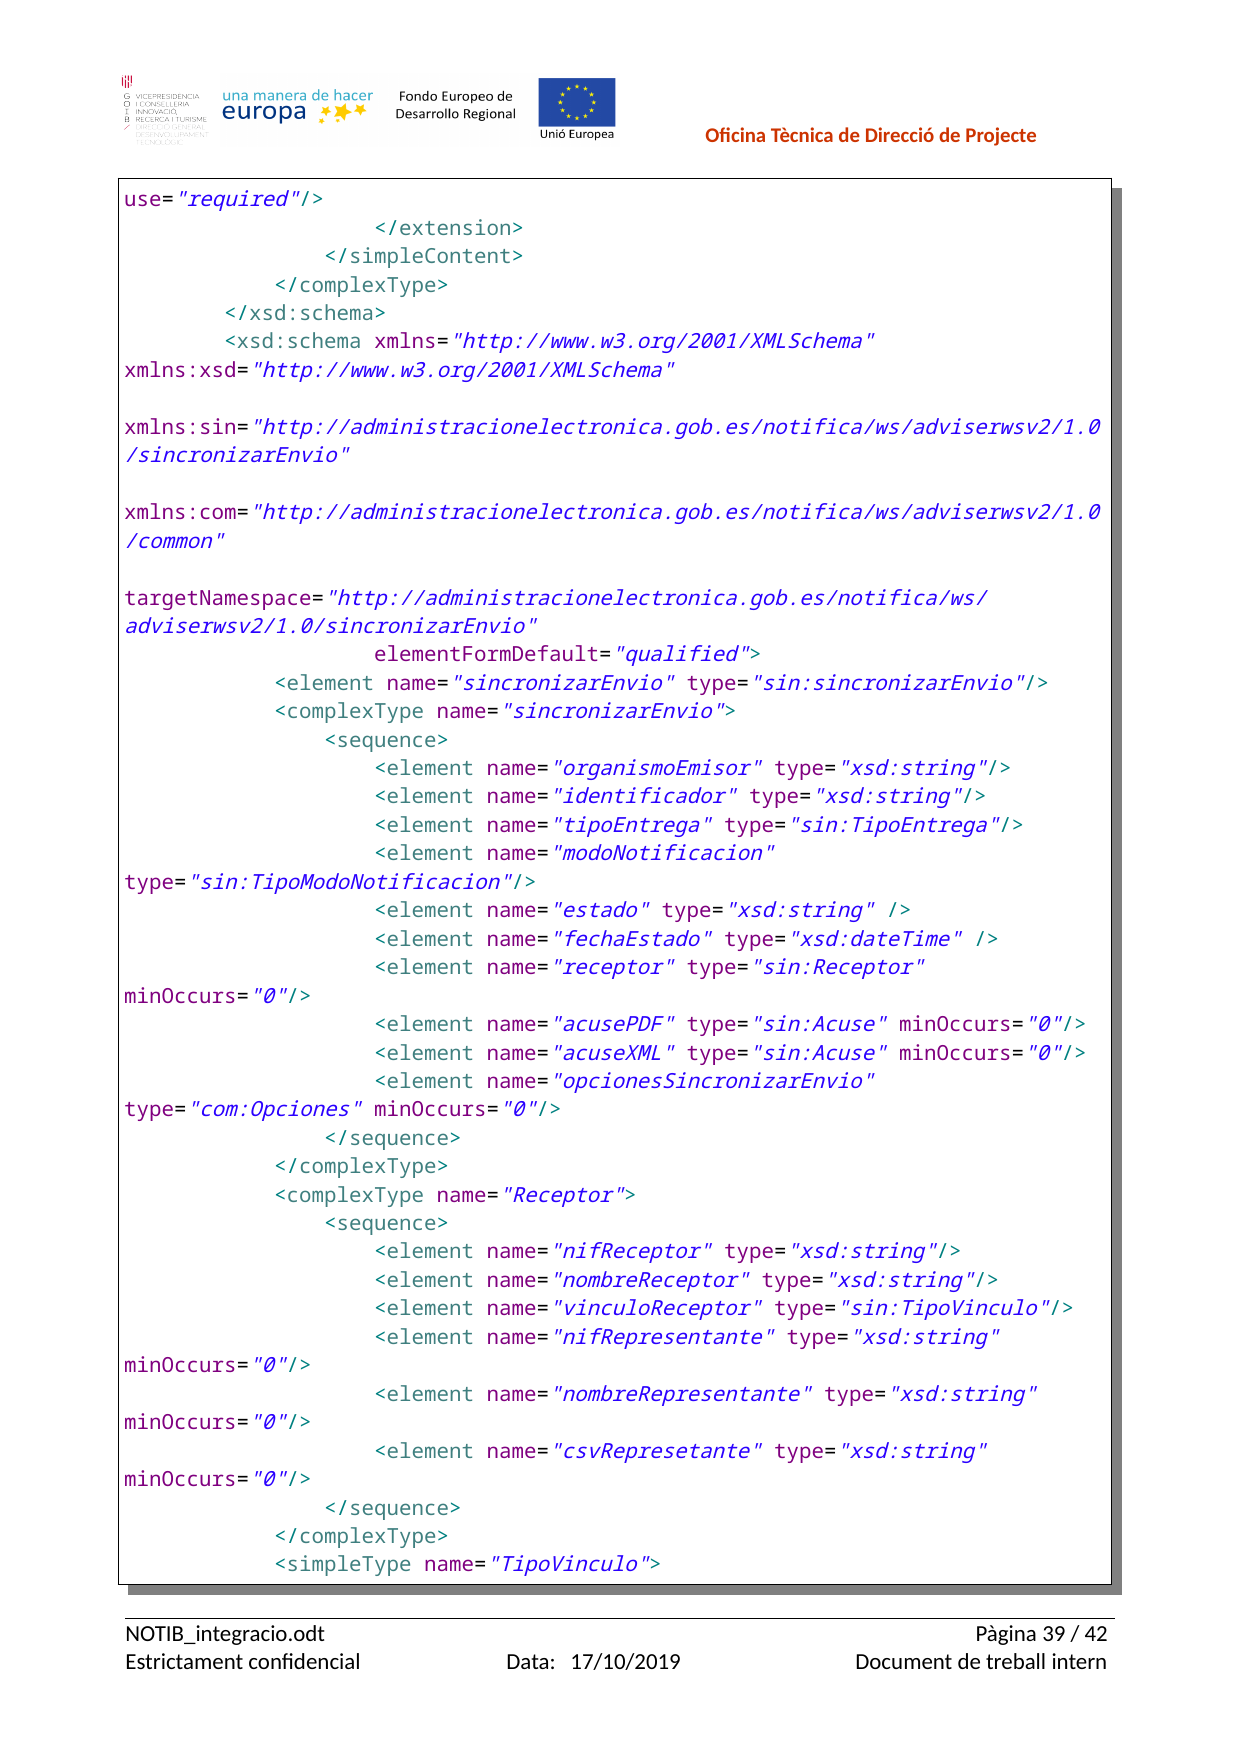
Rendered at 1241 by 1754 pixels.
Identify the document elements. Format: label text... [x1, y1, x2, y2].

picture [219, 73, 621, 147]
table_header use="required"/> </extension> </simpleContent> </complexType> </xsd:schema> <xsd:schema xmlns="http://www.w3.org/2001/XMLSchema" xmlns:xsd="http://www.w3.org/2001/XMLSchema" xmlns:sin="http://administracionelectronica.gob.es/notifica/ws/adviserwsv2/1.0/sincronizarEnvio" xmlns:com="http://administracionelectronica.gob.es/notifica/ws/adviserwsv2/1.0/common" targetNamespace="http://administracionelectronica.gob.es/notifica/ws/adviserwsv2/1.0/sincronizarEnvio" elementFormDefault="qualified"> <element name="sincronizarEnvio" type="sin:sincronizarEnvio"/> <complexType name="sincronizarEnvio"> <sequence> <element name="organismoEmisor" type="xsd:string"/> <element name="identificador" type="xsd:string"/> <element name="tipoEntrega" type="sin:TipoEntrega"/> <element name="modoNotificacion" type="sin:TipoModoNotificacion"/> <element name="estado" type="xsd:string" /> <element name="fechaEstado" type="xsd:dateTime" /> <element name="receptor" type="sin:Receptor" minOccurs="0"/> <element name="acusePDF" type="sin:Acuse" minOccurs="0"/> <element name="acuseXML" type="sin:Acuse" minOccurs="0"/> <element name="opcionesSincronizarEnvio" type="com:Opciones" minOccurs="0"/> </sequence> </complexType> <complexType name="Receptor"> <sequence> <element name="nifReceptor" type="xsd:string"/> <element name="nombreReceptor" type="xsd:string"/> <element name="vinculoReceptor" type="sin:TipoVinculo"/> <element name="nifRepresentante" type="xsd:string" minOccurs="0"/> <element name="nombreRepresentante" type="xsd:string" minOccurs="0"/> <element name="csvRepresetante" type="xsd:string" minOccurs="0"/> </sequence> </complexType> <simpleType name="TipoVinculo"> [119, 179, 1111, 1584]
picture [118, 73, 213, 147]
